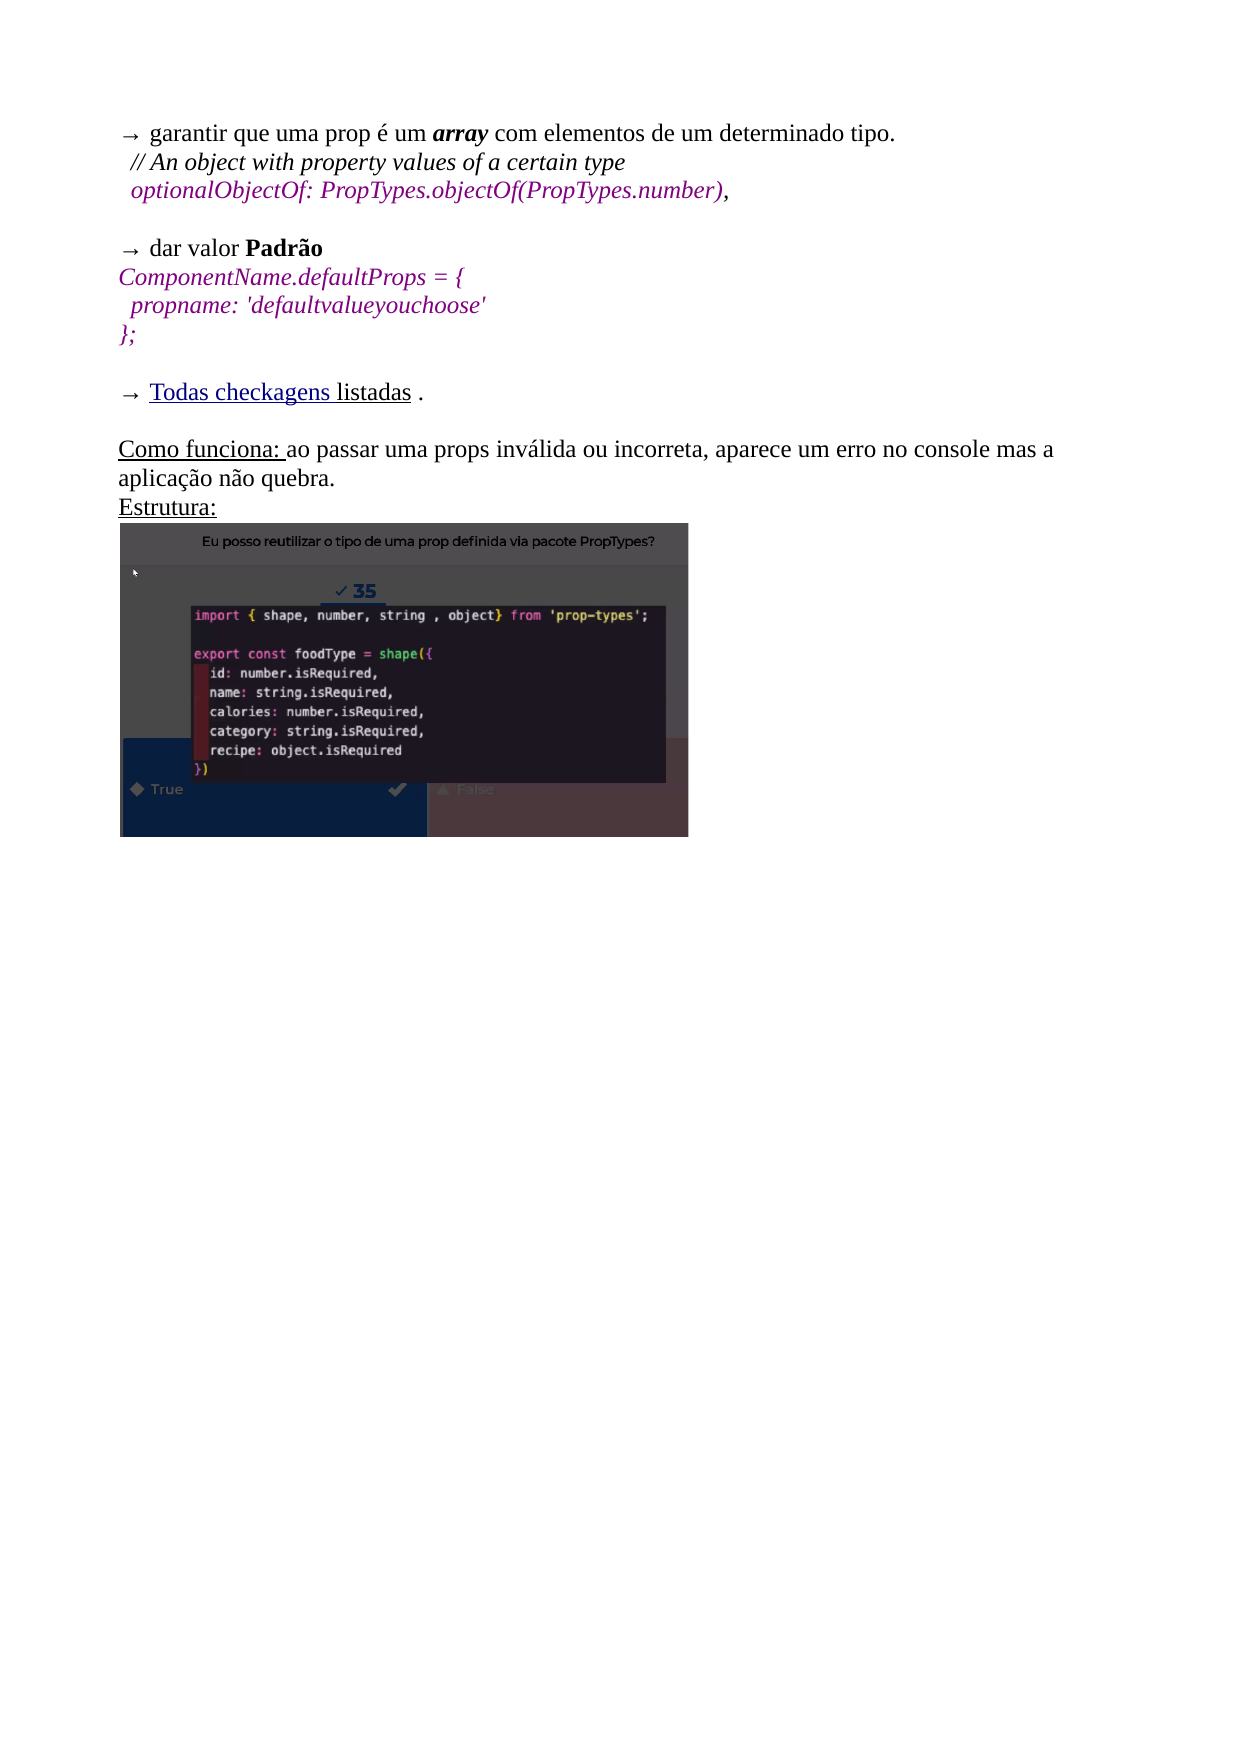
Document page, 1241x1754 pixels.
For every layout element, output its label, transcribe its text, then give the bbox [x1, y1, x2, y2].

text propname: 'defaultvalueyouchoose' [118, 291, 1122, 319]
picture [120, 523, 689, 837]
text Estrutura: [118, 492, 1122, 521]
text → dar valor Padrão [118, 233, 1122, 262]
text Como funciona: ao passar uma props inválida ou incorreta, aparece um erro no console mas a aplicação não quebra. [118, 434, 1122, 492]
text }; [118, 319, 1122, 348]
text ComponentName.defaultProps = { [118, 262, 1122, 291]
text // An object with property values of a certain type [118, 147, 1122, 176]
text optionalObjectOf: PropTypes.objectOf(PropTypes.number), [118, 176, 1122, 204]
text → garantir que uma prop é um array com elementos de um determinado tipo. [118, 118, 1122, 147]
text → Todas checkagens listadas . [118, 377, 1122, 406]
